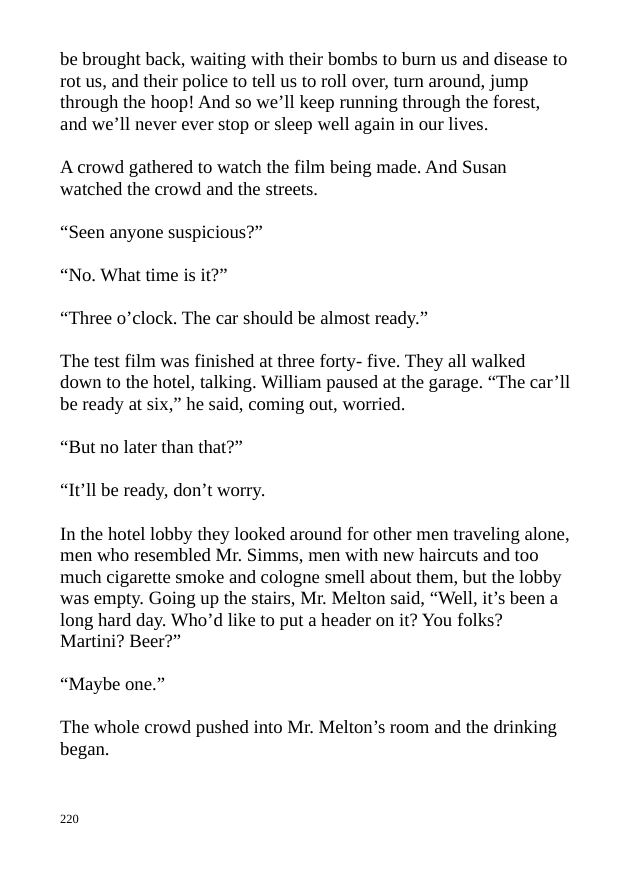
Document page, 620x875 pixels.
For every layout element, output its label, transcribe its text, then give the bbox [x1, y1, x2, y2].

text “No. What time is it?” “Three o’clock. The car should be almost ready.” The test film was finished at three forty- five. They all walked down to the hotel, talking. William paused at the garage. “The car’ll be ready at six,” he said, coming out, worried. “But no later than that?” “It’ll be ready, don’t worry. In the hotel lobby they looked around for other men traveling alone, men who resembled Mr. Simms, men with new haircuts and too much cigarette smoke and cologne smell about them, but the lobby was empty. Going up the stairs, Mr. Melton said, “Well, it’s been a long hard day. Who’d like to put a header on it? You folks? Martini? Beer?” “Maybe one.” The whole crowd pushed into Mr. Melton’s room and the drinking began. [60, 242, 571, 781]
text be brought back, waiting with their bombs to burn us and disease to rot us, and their police to tell us to roll over, turn around, jump through the hoop! And so we’ll keep running through the forest, and we’ll never ever stop or sleep well again in our lives. A crowd gathered to watch the film being made. And Susan watched the crowd and the streets. “Seen anyone suspicious?” [60, 48, 571, 242]
